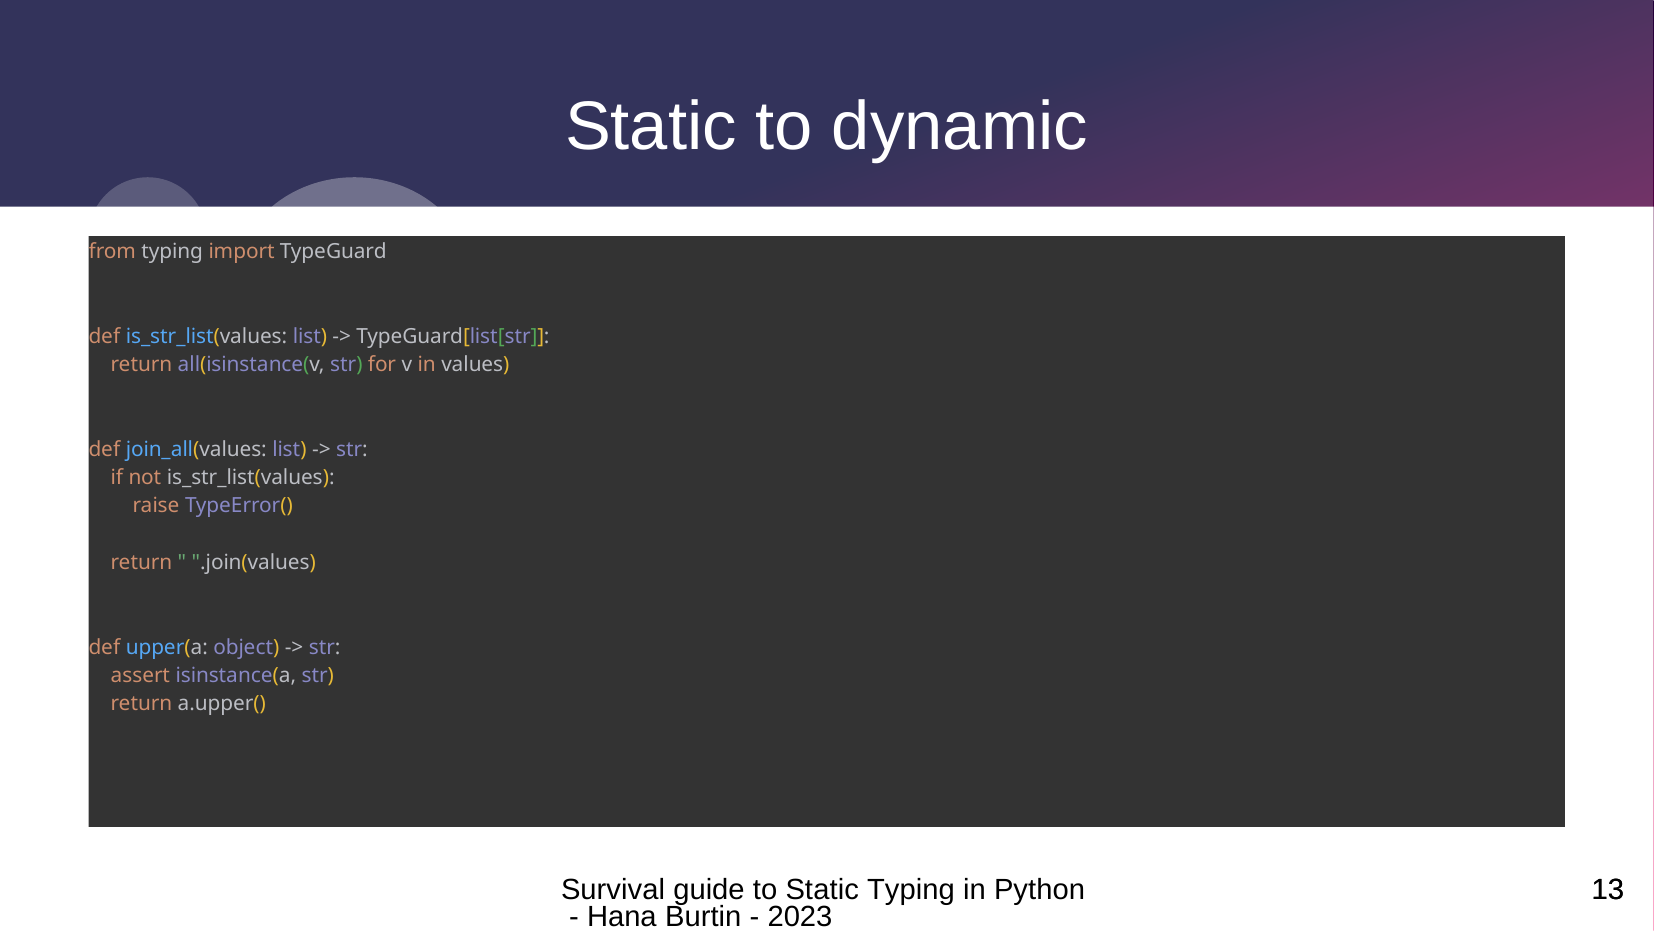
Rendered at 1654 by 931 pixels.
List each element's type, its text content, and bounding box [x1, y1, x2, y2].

subtitle from typing import TypeGuard def is_str_list(values: list) -> TypeGuard[list[str]]: return all(isinstance(v, str) for v in values) def join_all(values: list) -> str: if not is_str_list(values): raise TypeError() return " ".join(values) def upper(a: object) -> str: assert isinstance(a, str) return a.upper() [88, 236, 1565, 827]
title Static to dynamic [88, 44, 1565, 207]
